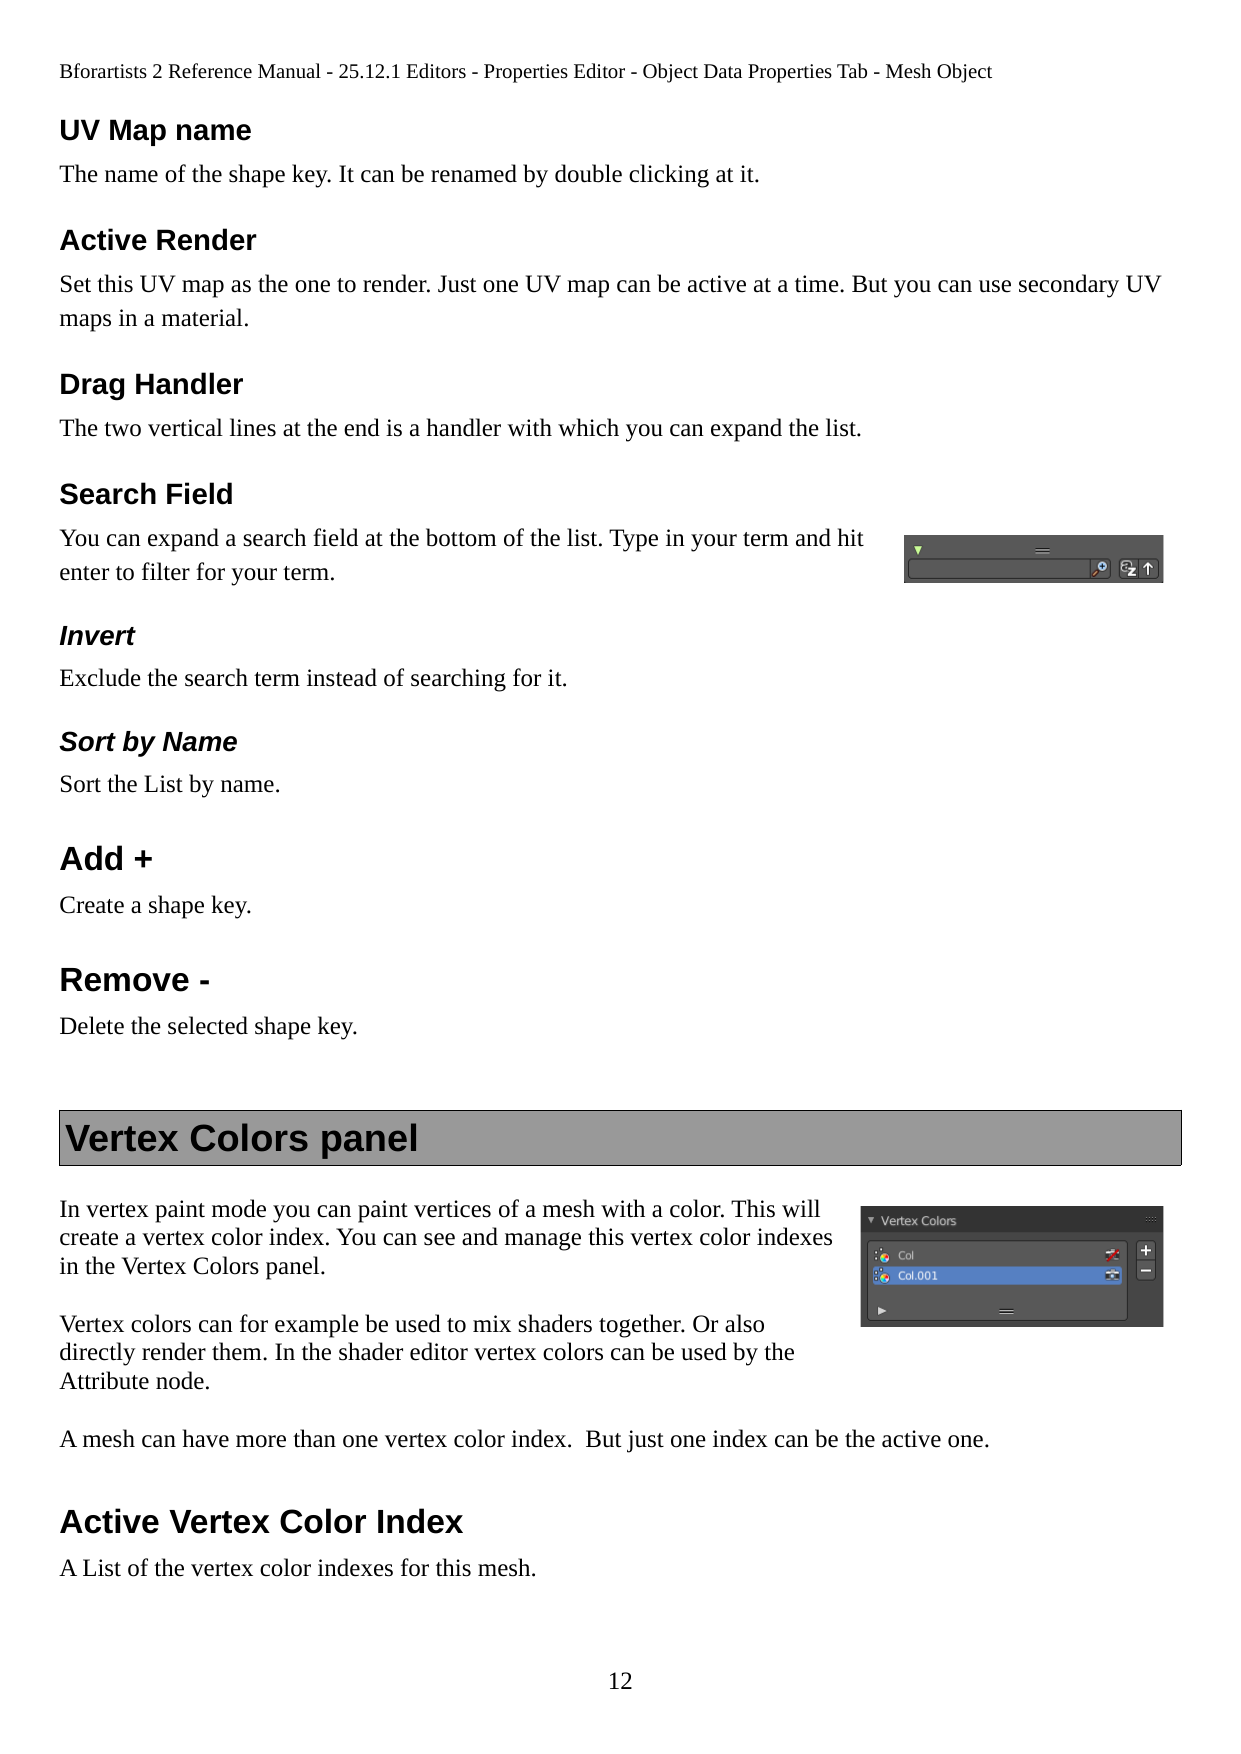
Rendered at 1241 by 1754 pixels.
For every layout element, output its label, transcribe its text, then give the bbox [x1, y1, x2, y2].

text Vertex colors can for example be used to mix shaders together. Or also directly render them. In the shader editor vertex colors can be used by the Attribute node. [59, 1309, 1181, 1395]
subtitle Add + [59, 839, 1181, 878]
text Create a shape key. [59, 890, 1181, 919]
text You can expand a search field at the bottom of the list. Type in your term and hit enter to filter for your term. [59, 523, 1181, 586]
text A mesh can have more than one vertex color index. But just one index can be the active one. [59, 1424, 1181, 1452]
subtitle Search Field [59, 477, 1181, 511]
subtitle Sort by Name [59, 725, 1181, 757]
text The name of the shape key. It can be renamed by double clicking at it. [59, 159, 1181, 188]
subtitle Invert [59, 619, 1181, 651]
subtitle Remove - [59, 960, 1181, 999]
text In vertex paint mode you can paint vertices of a mesh with a color. This will create a vertex color index. You can see and manage this vertex color indexes in the Vertex Colors panel. [59, 1194, 1181, 1280]
subtitle Active Render [59, 222, 1181, 256]
text The two vertical lines at the end is a handler with which you can expand the list. [59, 413, 1181, 442]
text A List of the vertex color indexes for this mesh. [59, 1553, 1181, 1582]
subtitle Drag Handler [59, 367, 1181, 401]
text Exclude the search term instead of searching for it. [59, 663, 1181, 692]
picture [904, 535, 1164, 583]
text Sort the List by name. [59, 769, 1181, 798]
table_header Vertex Colors panel [60, 1111, 1181, 1165]
text Set this UV map as the one to render. Just one UV map can be active at a time. But you can use secondary UV maps in a material. [59, 269, 1181, 332]
picture [860, 1206, 1164, 1327]
subtitle Active Vertex Color Index [59, 1502, 1181, 1541]
text Delete the selected shape key. [59, 1011, 1181, 1040]
subtitle UV Map name [59, 113, 1181, 146]
